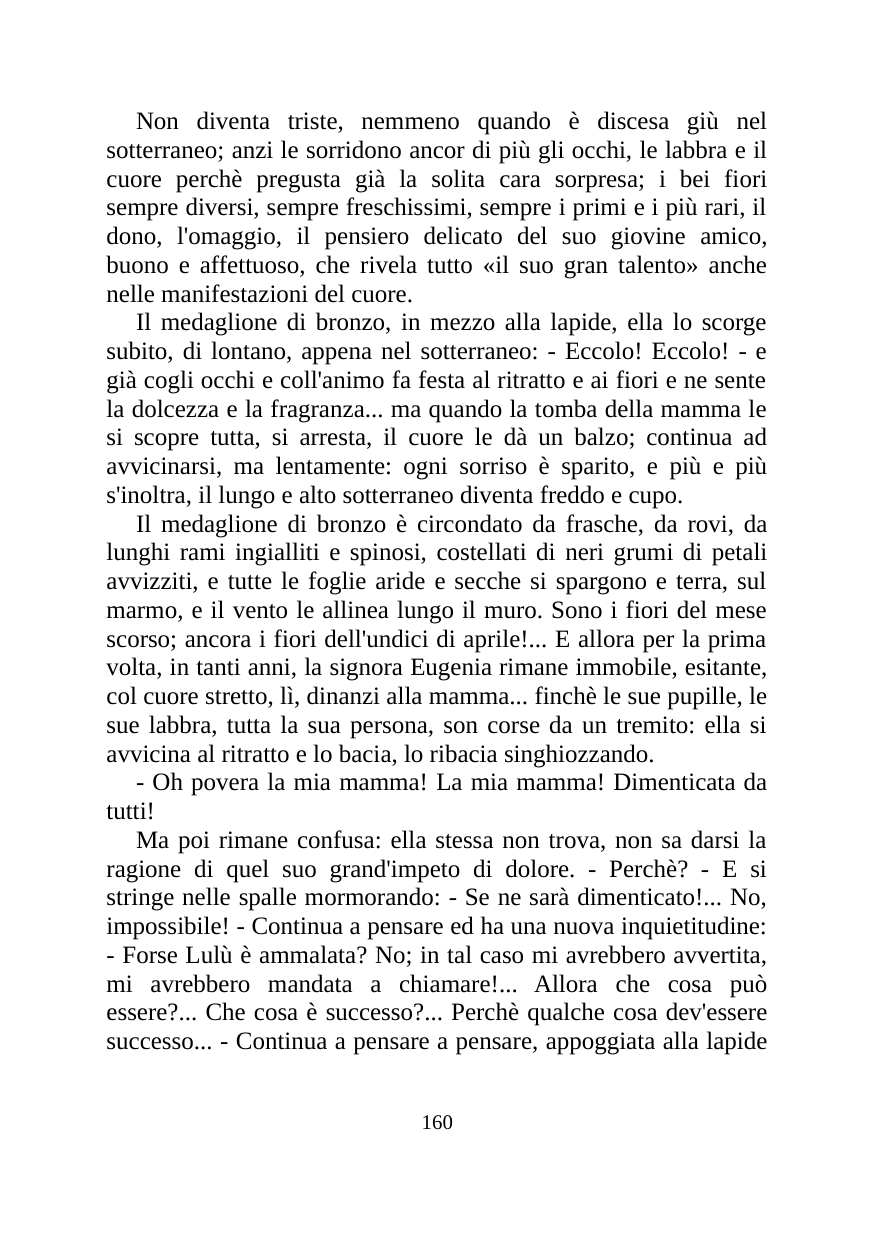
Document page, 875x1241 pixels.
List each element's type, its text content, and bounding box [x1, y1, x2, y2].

text Il medaglione di bronzo, in mezzo alla lapide, ella lo scorge subito, di lontano, appena nel sotterraneo: - Eccolo! Eccolo! - e già cogli occhi e coll'animo fa festa al ritratto e ai fiori e ne sente la dolcezza e la fragranza... ma quando la tomba della mamma le si scopre tutta, si arresta, il cuore le dà un balzo; continua ad avvicinarsi, ma lentamente: ogni sorriso è sparito, e più e più s'inoltra, il lungo e alto sotterraneo diventa freddo e cupo. [106, 307, 768, 509]
text - Oh povera la mia mamma! La mia mamma! Dimenticata da tutti! [106, 767, 768, 825]
text Non diventa triste, nemmeno quando è discesa giù nel sotterraneo; anzi le sorridono ancor di più gli occhi, le labbra e il cuore perchè pregusta già la solita cara sorpresa; i bei fiori sempre diversi, sempre freschissimi, sempre i primi e i più rari, il dono, l'omaggio, il pensiero delicato del suo giovine amico, buono e affettuoso, che rivela tutto «il suo gran talento» anche nelle manifestazioni del cuore. [106, 106, 768, 307]
text Il medaglione di bronzo è circondato da frasche, da rovi, da lunghi rami ingialliti e spinosi, costellati di neri grumi di petali avvizziti, e tutte le foglie aride e secche si spargono e terra, sul marmo, e il vento le allinea lungo il muro. Sono i fiori del mese scorso; ancora i fiori dell'undici di aprile!... E allora per la prima volta, in tanti anni, la signora Eugenia rimane immobile, esitante, col cuore stretto, lì, dinanzi alla mamma... finchè le sue pupille, le sue labbra, tutta la sua persona, son corse da un tremito: ella si avvicina al ritratto e lo bacia, lo ribacia singhiozzando. [106, 509, 768, 767]
text Ma poi rimane confusa: ella stessa non trova, non sa darsi la ragione di quel suo grand'impeto di dolore. - Perchè? - E si stringe nelle spalle mormorando: - Se ne sarà dimenticato!... No, impossibile! - Continua a pensare ed ha una nuova inquietitudine: - Forse Lulù è ammalata? No; in tal caso mi avrebbero avvertita, mi avrebbero mandata a chiamare!... Allora che cosa può essere?... Che cosa è successo?... Perchè qualche cosa dev'essere successo... - Continua a pensare a pensare, appoggiata alla lapide [106, 825, 768, 1055]
